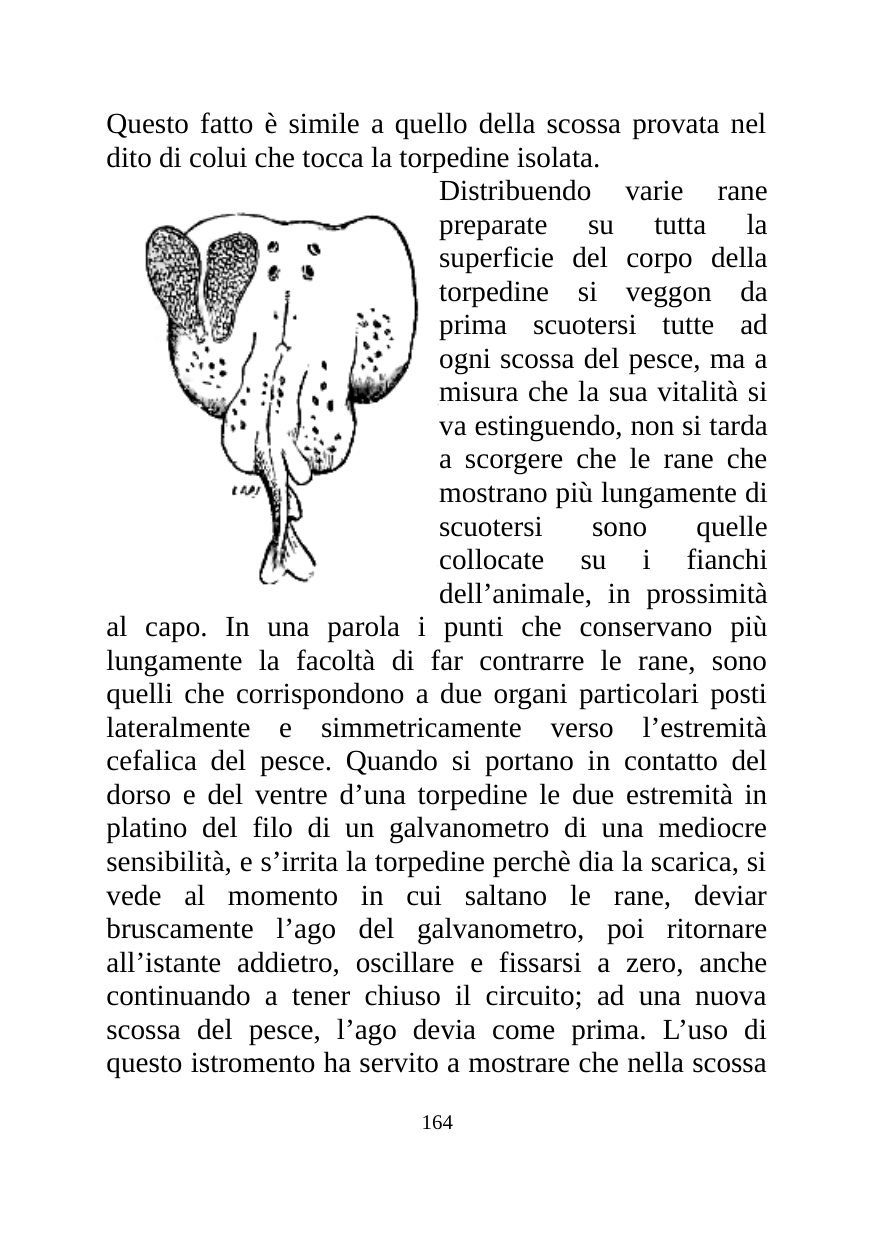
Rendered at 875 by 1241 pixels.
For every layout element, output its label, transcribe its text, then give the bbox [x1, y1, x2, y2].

text Distribuendo varie rane preparate su tutta la superficie del corpo della torpedine si veggon da prima scuotersi tutte ad ogni scossa del pesce, ma a misura che la sua vitalità si va estinguendo, non si tarda a scorgere che le rane che mostrano più lungamente di scuotersi sono quelle collocate su i fianchi dell’animale, in prossimità al capo. In una parola i punti che conservano più lungamente la facoltà di far contrarre le rane, sono quelli che corrispondono a due organi particolari posti lateralmente e simmetricamente verso l’estremità cefalica del pesce. Quando si portano in contatto del dorso e del ventre d’una torpedine le due estremità in platino del filo di un galvanometro di una mediocre sensibilità, e s’irrita la torpedine perchè dia la scarica, si vede al momento in cui saltano le rane, deviar bruscamente l’ago del galvanometro, poi ritornare all’istante addietro, oscillare e fissarsi a zero, anche continuando a tener chiuso il circuito; ad una nuova scossa del pesce, l’ago devia come prima. L’uso di questo istromento ha servito a mostrare che nella scossa [106, 173, 768, 1079]
picture [111, 173, 439, 602]
text Questo fatto è simile a quello della scossa provata nel dito di colui che tocca la torpedine isolata. [106, 106, 768, 173]
